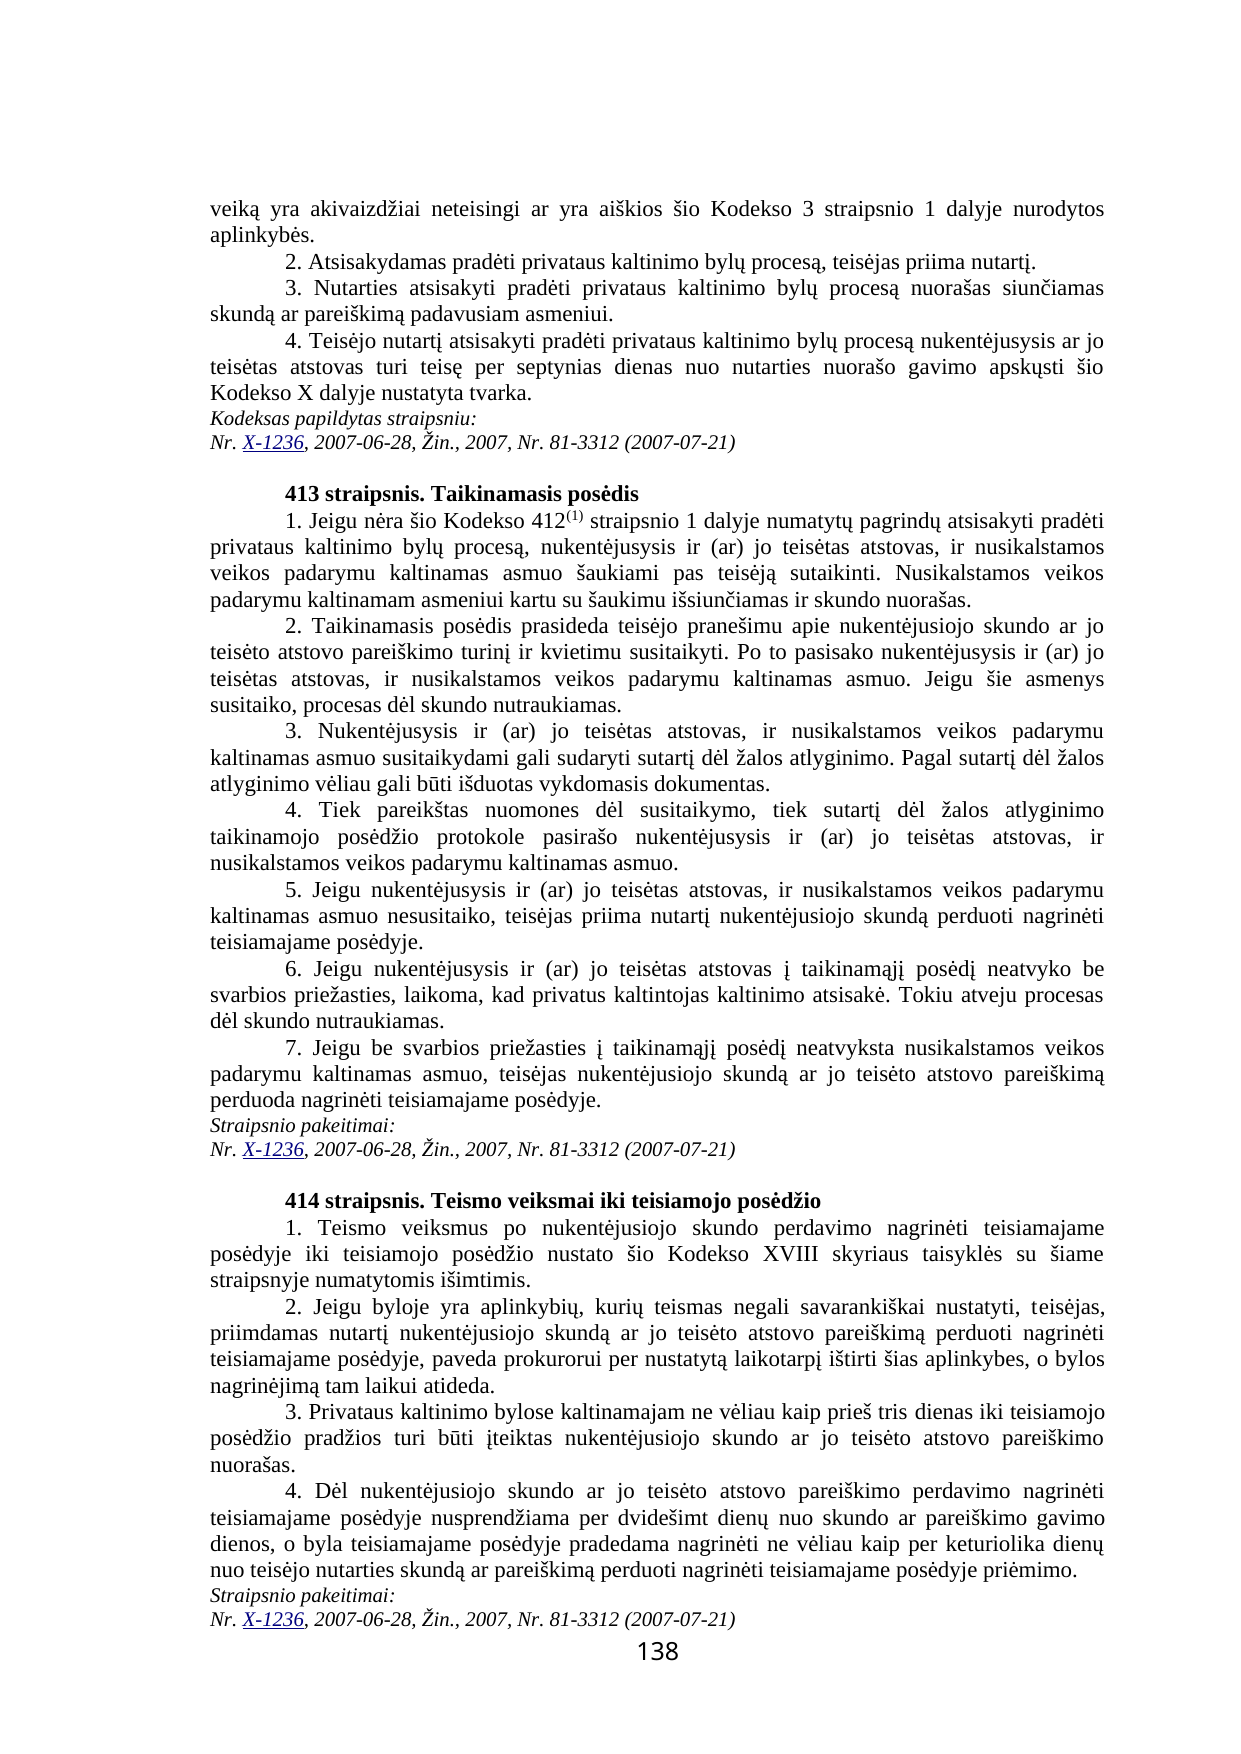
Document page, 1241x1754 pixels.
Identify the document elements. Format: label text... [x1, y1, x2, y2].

text Kodeksas papildytas straipsniu: [210, 406, 1106, 430]
text 414 straipsnis. Teismo veiksmai iki teisiamojo posėdžio [210, 1187, 1106, 1214]
text 2. Atsisakydamas pradėti privataus kaltinimo bylų procesą, teisėjas priima nutartį. [210, 248, 1106, 274]
text 4. Tiek pareikštas nuomones dėl susitaikymo, tiek sutartį dėl žalos atlyginimo taikinamojo posėdžio protokole pasirašo nukentėjusysis ir (ar) jo teisėtas atstovas, ir nusikalstamos veikos padarymu kaltinamas asmuo. [210, 797, 1106, 876]
text 3. Nukentėjusysis ir (ar) jo teisėtas atstovas, ir nusikalstamos veikos padarymu kaltinamas asmuo susitaikydami gali sudaryti sutartį dėl žalos atlyginimo. Pagal sutartį dėl žalos atlyginimo vėliau gali būti išduotas vykdomasis dokumentas. [210, 717, 1106, 797]
text 3. Nutarties atsisakyti pradėti privataus kaltinimo bylų procesą nuorašas siunčiamas skundą ar pareiškimą padavusiam asmeniui. [210, 274, 1106, 327]
text Straipsnio pakeitimai: [210, 1583, 1106, 1607]
text 2. Taikinamasis posėdis prasideda teisėjo pranešimu apie nukentėjusiojo skundo ar jo teisėto atstovo pareiškimo turinį ir kvietimu susitaikyti. Po to pasisako nukentėjusysis ir (ar) jo teisėtas atstovas, ir nusikalstamos veikos padarymu kaltinamas asmuo. Jeigu šie asmenys susitaiko, procesas dėl skundo nutraukiamas. [210, 612, 1106, 717]
text Straipsnio pakeitimai: [210, 1113, 1106, 1137]
text veiką yra akivaizdžiai neteisingi ar yra aiškios šio Kodekso 3 straipsnio 1 dalyje nurodytos aplinkybės. [210, 195, 1106, 248]
text 4. Dėl nukentėjusiojo skundo ar jo teisėto atstovo pareiškimo perdavimo nagrinėti teisiamajame posėdyje nusprendžiama per dvidešimt dienų nuo skundo ar pareiškimo gavimo dienos, o byla teisiamajame posėdyje pradedama nagrinėti ne vėliau kaip per keturiolika dienų nuo teisėjo nutarties skundą ar pareiškimą perduoti nagrinėti teisiamajame posėdyje priėmimo. [210, 1477, 1106, 1583]
text 1. Jeigu nėra šio Kodekso 412(1) straipsnio 1 dalyje numatytų pagrindų atsisakyti pradėti privataus kaltinimo bylų procesą, nukentėjusysis ir (ar) jo teisėtas atstovas, ir nusikalstamos veikos padarymu kaltinamas asmuo šaukiami pas teisėją sutaikinti. Nusikalstamos veikos padarymu kaltinamam asmeniui kartu su šaukimu išsiunčiamas ir skundo nuorašas. [210, 507, 1106, 612]
text 7. Jeigu be svarbios priežasties į taikinamąjį posėdį neatvyksta nusikalstamos veikos padarymu kaltinamas asmuo, teisėjas nukentėjusiojo skundą ar jo teisėto atstovo pareiškimą perduoda nagrinėti teisiamajame posėdyje. [210, 1034, 1106, 1113]
text 2. Jeigu byloje yra aplinkybių, kurių teismas negali savarankiškai nustatyti, teisėjas, priimdamas nutartį nukentėjusiojo skundą ar jo teisėto atstovo pareiškimą perduoti nagrinėti teisiamajame posėdyje, paveda prokurorui per nustatytą laikotarpį ištirti šias aplinkybes, o bylos nagrinėjimą tam laikui atideda. [210, 1293, 1106, 1398]
text Nr. X-1236, 2007-06-28, Žin., 2007, Nr. 81-3312 (2007-07-21) [210, 1607, 1106, 1631]
text 413 straipsnis. Taikinamasis posėdis [210, 480, 1106, 507]
text 4. Teisėjo nutartį atsisakyti pradėti privataus kaltinimo bylų procesą nukentėjusysis ar jo teisėtas atstovas turi teisę per septynias dienas nuo nutarties nuorašo gavimo apskųsti šio Kodekso X dalyje nustatyta tvarka. [210, 327, 1106, 406]
text Nr. X-1236, 2007-06-28, Žin., 2007, Nr. 81-3312 (2007-07-21) [210, 430, 1106, 454]
text 6. Jeigu nukentėjusysis ir (ar) jo teisėtas atstovas į taikinamąjį posėdį neatvyko be svarbios priežasties, laikoma, kad privatus kaltintojas kaltinimo atsisakė. Tokiu atveju procesas dėl skundo nutraukiamas. [210, 955, 1106, 1034]
text 5. Jeigu nukentėjusysis ir (ar) jo teisėtas atstovas, ir nusikalstamos veikos padarymu kaltinamas asmuo nesusitaiko, teisėjas priima nutartį nukentėjusiojo skundą perduoti nagrinėti teisiamajame posėdyje. [210, 876, 1106, 955]
text 1. Teismo veiksmus po nukentėjusiojo skundo perdavimo nagrinėti teisiamajame posėdyje iki teisiamojo posėdžio nustato šio Kodekso XVIII skyriaus taisyklės su šiame straipsnyje numatytomis išimtimis. [210, 1214, 1106, 1293]
text Nr. X-1236, 2007-06-28, Žin., 2007, Nr. 81-3312 (2007-07-21) [210, 1137, 1106, 1161]
text 3. Privataus kaltinimo bylose kaltinamajam ne vėliau kaip prieš tris dienas iki teisiamojo posėdžio pradžios turi būti įteiktas nukentėjusiojo skundo ar jo teisėto atstovo pareiškimo nuorašas. [210, 1398, 1106, 1477]
